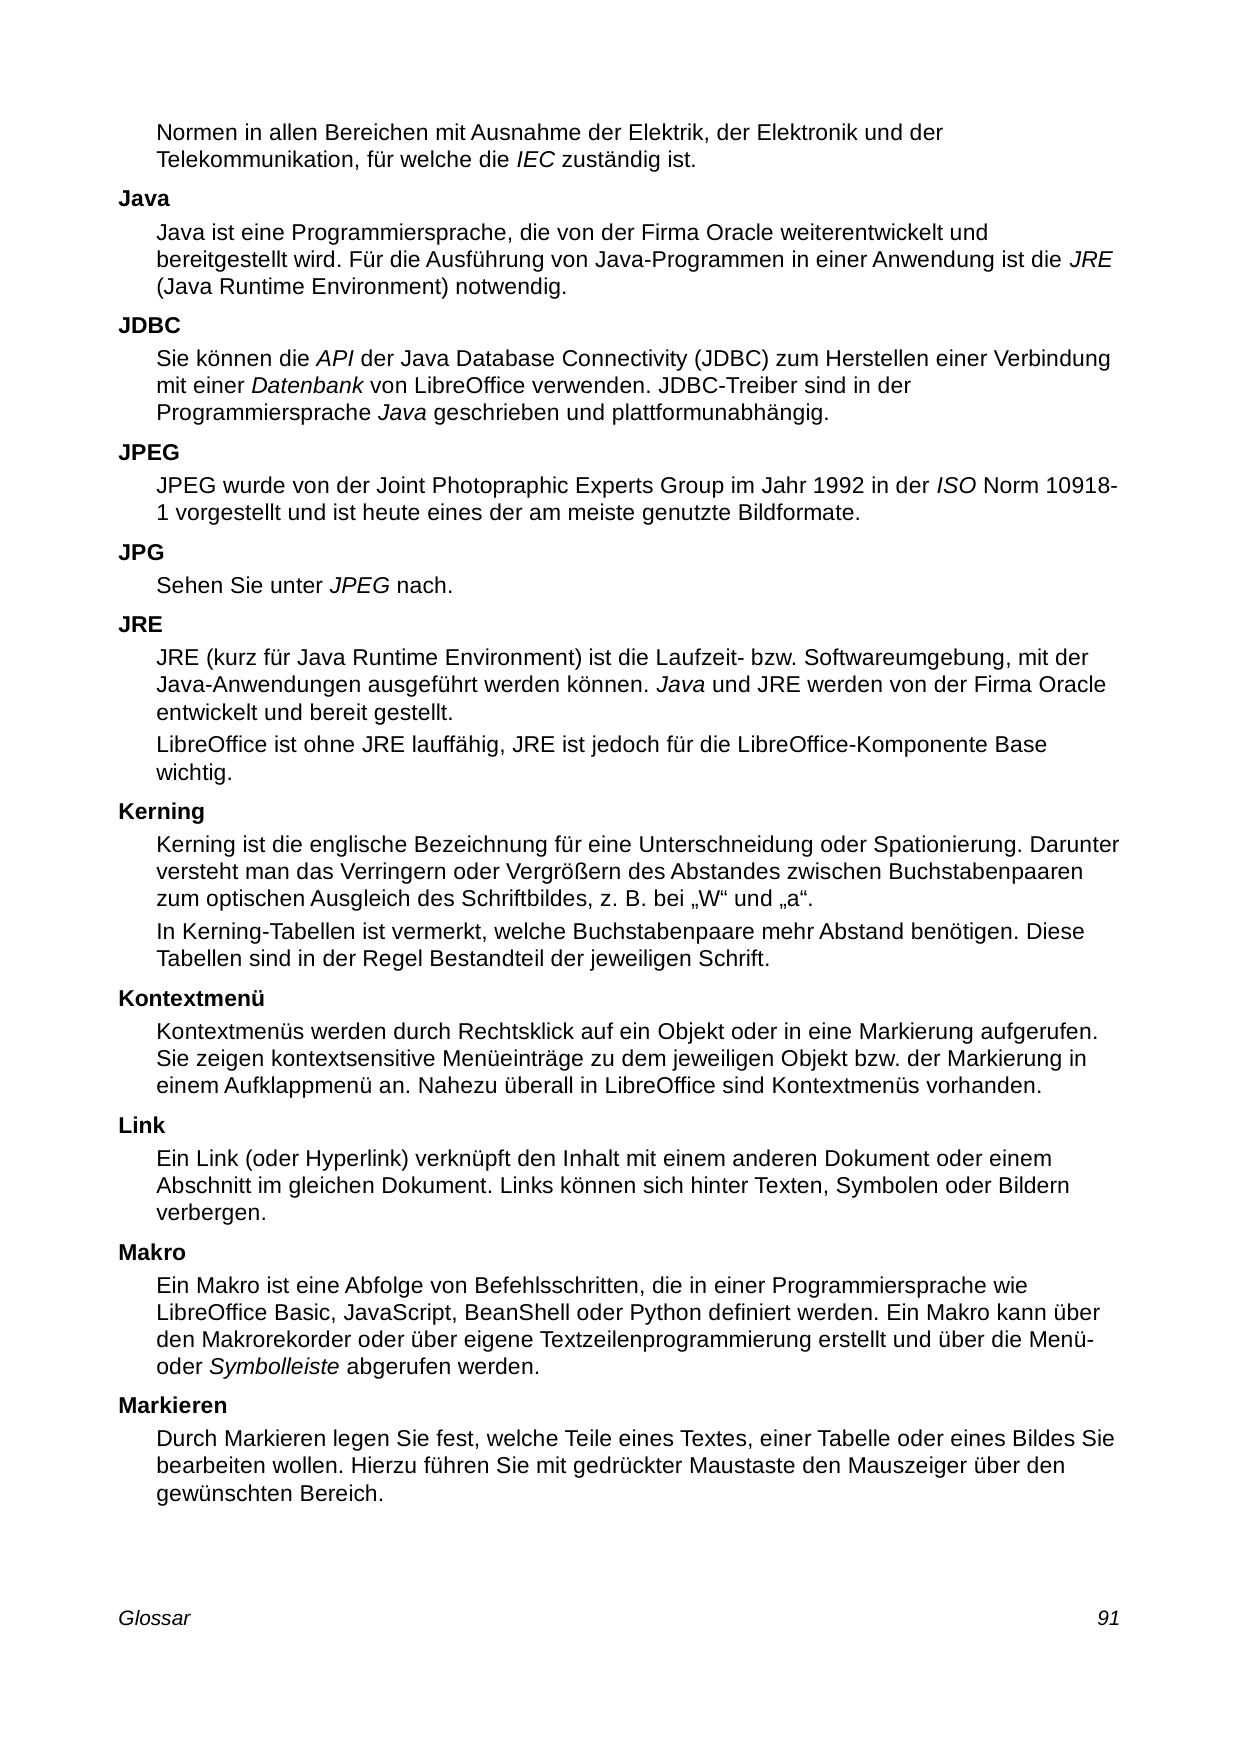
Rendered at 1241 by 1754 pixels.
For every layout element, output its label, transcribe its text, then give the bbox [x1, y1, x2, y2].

list Link [118, 1111, 1122, 1138]
text Ein Link (oder Hyperlink) verknüpft den Inhalt mit einem anderen Dokument oder einem Abschnitt im gleichen Dokument. Links können sich hinter Texten, Symbolen oder Bildern verbergen. [156, 1144, 1122, 1225]
list Java [118, 185, 1122, 212]
list JPEG [118, 438, 1122, 465]
list JRE [118, 611, 1122, 638]
list JPG [118, 538, 1122, 565]
text Sie können die API der Java Database Connectivity (JDBC) zum Herstellen einer Verbindung mit einer Datenbank von LibreOffice verwenden. JDBC-Treiber sind in der Programmiersprache Java geschrieben und plattformunabhängig. [156, 344, 1122, 426]
text Kontextmenüs werden durch Rechtsklick auf ein Objekt oder in eine Markierung aufgerufen. Sie zeigen kontextsensitive Menüeinträge zu dem jeweiligen Objekt bzw. der Markierung in einem Aufklappmenü an. Nahezu überall in LibreOffice sind Kontextmenüs vorhanden. [156, 1017, 1122, 1099]
list Kerning [118, 797, 1122, 824]
text Normen in allen Bereichen mit Ausnahme der Elektrik, der Elektronik und der Telekommunikation, für welche die IEC zuständig ist. [156, 118, 1122, 172]
list Markieren [118, 1392, 1122, 1419]
text Kerning ist die englische Bezeichnung für eine Unterschneidung oder Spationierung. Darunter versteht man das Verringern oder Vergrößern des Abstandes zwischen Buchstabenpaaren zum optischen Ausgleich des Schriftbildes, z. B. bei „W“ und „a“. [156, 831, 1122, 912]
text Ein Makro ist eine Abfolge von Befehlsschritten, die in einer Programmiersprache wie LibreOffice Basic, JavaScript, BeanShell oder Python definiert werden. Ein Makro kann über den Makrorekorder oder über eigene Textzeilenprogrammierung erstellt und über die Menü- oder Symbolleiste abgerufen werden. [156, 1271, 1122, 1379]
text In Kerning-Tabellen ist vermerkt, welche Buchstabenpaare mehr Abstand benötigen. Diese Tabellen sind in der Regel Bestandteil der jeweiligen Schrift. [156, 918, 1122, 972]
text JPEG wurde von der Joint Photopraphic Experts Group im Jahr 1992 in der ISO Norm 10918-1 vorgestellt und ist heute eines der am meiste genutzte Bildformate. [156, 471, 1122, 526]
text JRE (kurz für Java Runtime Environment) ist die Laufzeit- bzw. Softwareumgebung, mit der Java-Anwendungen ausgeführt werden können. Java und JRE werden von der Firma Oracle entwickelt und bereit gestellt. [156, 644, 1122, 725]
text Sehen Sie unter JPEG nach. [156, 571, 1122, 598]
list Makro [118, 1238, 1122, 1265]
list JDBC [118, 312, 1122, 339]
text Java ist eine Programmiersprache, die von der Firma Oracle weiterentwickelt und bereitgestellt wird. Für die Ausführung von Java-Programmen in einer Anwendung ist die JRE (Java Runtime Environment) notwendig. [156, 218, 1122, 299]
text Durch Markieren legen Sie fest, welche Teile eines Textes, einer Tabelle oder eines Bildes Sie bearbeiten wollen. Hierzu führen Sie mit gedrückter Maustaste den Mauszeiger über den gewünschten Bereich. [156, 1425, 1122, 1506]
text LibreOffice ist ohne JRE lauffähig, JRE ist jedoch für die LibreOffice-Komponente Base wichtig. [156, 731, 1122, 785]
list Kontextmenü [118, 984, 1122, 1011]
